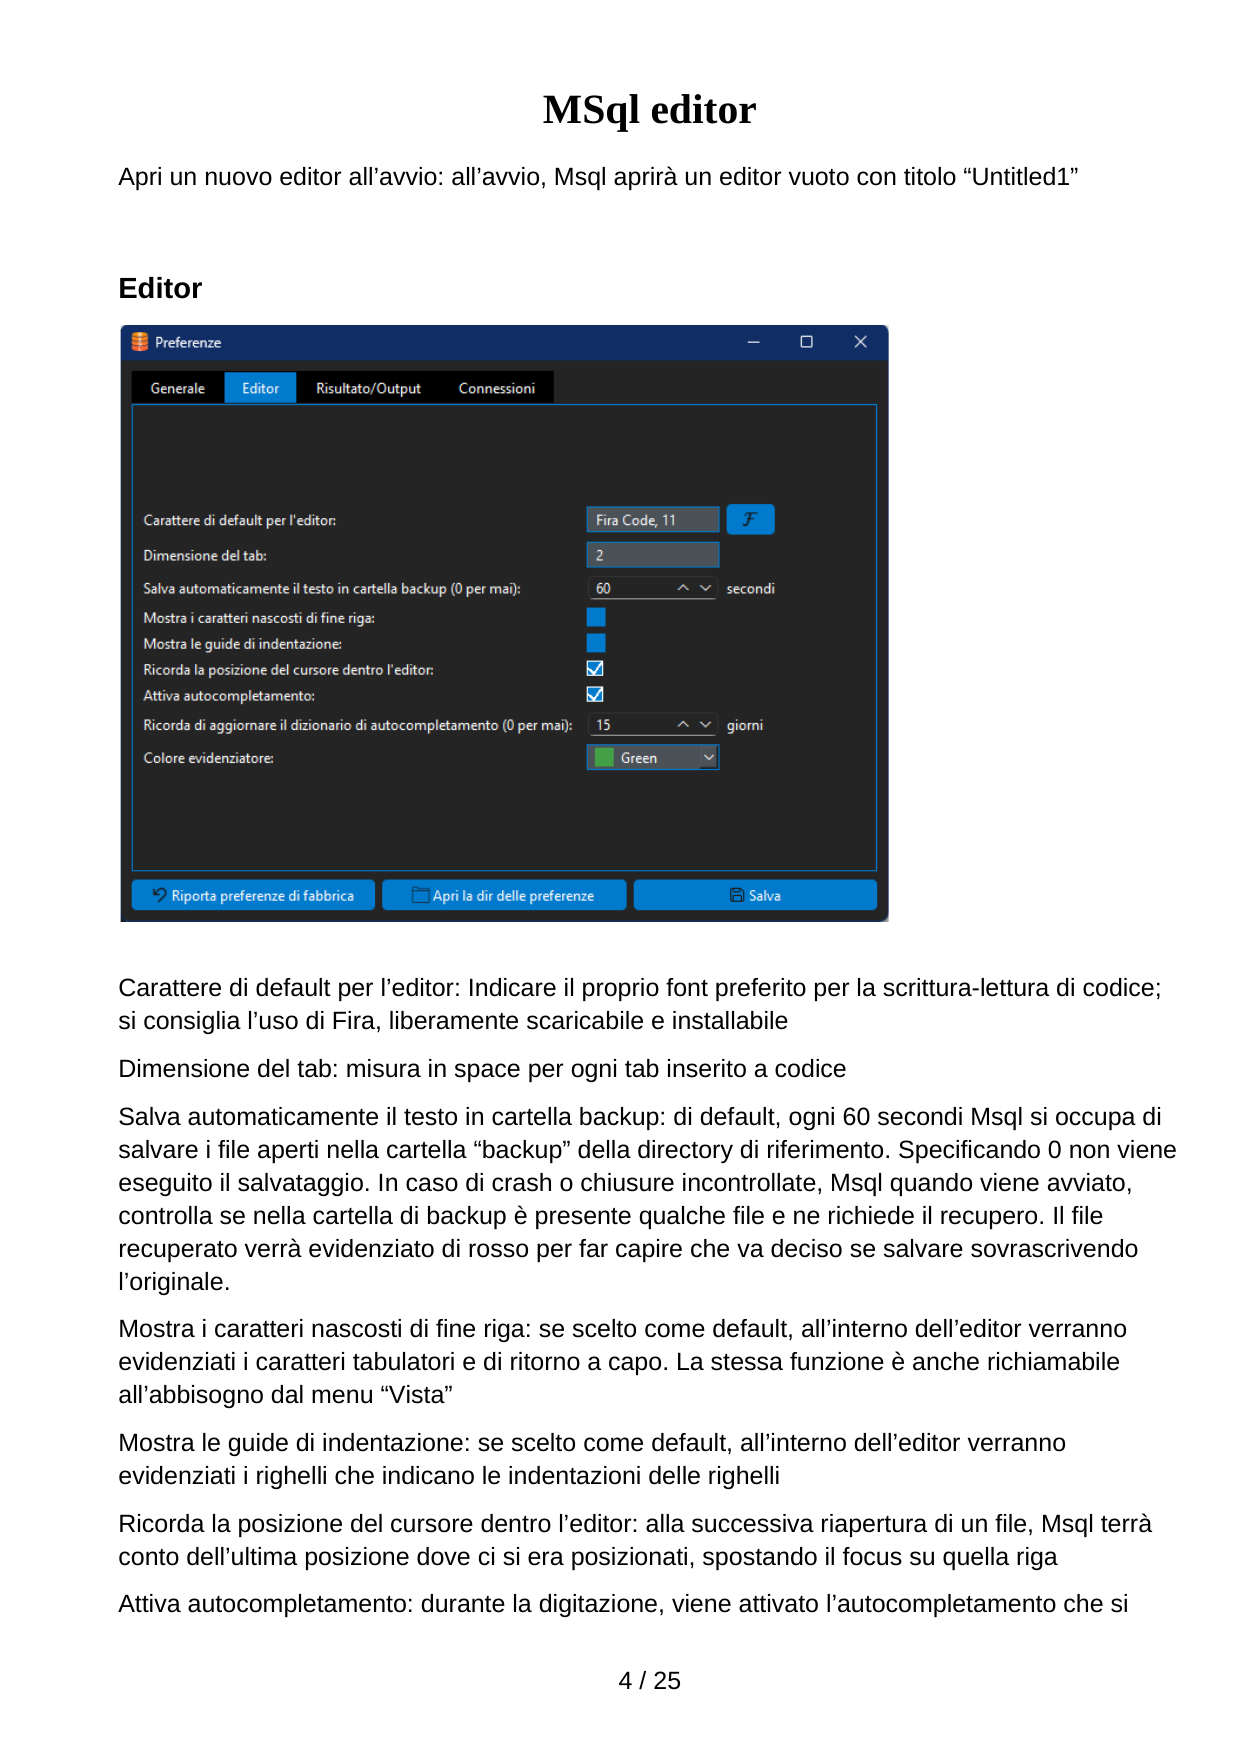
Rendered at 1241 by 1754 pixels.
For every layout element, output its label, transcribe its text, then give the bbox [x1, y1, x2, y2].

picture [120, 325, 889, 922]
text Dimensione del tab: misura in space per ogni tab inserito a codice [118, 1054, 1181, 1083]
text Salva automaticamente il testo in cartella backup: di default, ogni 60 secondi Msql si occupa di salvare i file aperti nella cartella “backup” della directory di riferimento. Specificando 0 non viene eseguito il salvataggio. In caso di crash o chiusure incontrollate, Msql quando viene avviato, controlla se nella cartella di backup è presente qualche file e ne richiede il recupero. Il file recuperato verrà evidenziato di rosso per far capire che va deciso se salvare sovrascrivendo l’originale. [118, 1102, 1181, 1295]
text Attiva autocompletamento: durante la digitazione, viene attivato l’autocompletamento che si [118, 1589, 1181, 1618]
subtitle Editor [118, 271, 1181, 305]
text Mostra le guide di indentazione: se scelto come default, all’interno dell’editor verranno evidenziati i righelli che indicano le indentazioni delle righelli [118, 1428, 1181, 1490]
text Carattere di default per l’editor: Indicare il proprio font preferito per la scrittura-lettura di codice; si consiglia l’uso di Fira, liberamente scaricabile e installabile [118, 973, 1181, 1035]
text Apri un nuovo editor all’avvio: all’avvio, Msql aprirà un editor vuoto con titolo “Untitled1” [118, 161, 1181, 190]
text Mostra i caratteri nascosti di fine riga: se scelto come default, all’interno dell’editor verranno evidenziati i caratteri tabulatori e di ritorno a capo. La stessa funzione è anche richiamabile all’abbisogno dal menu “Vista” [118, 1314, 1181, 1409]
text Ricorda la posizione del cursore dentro l’editor: alla successiva riapertura di un file, Msql terrà conto dell’ultima posizione dove ci si era posizionati, spostando il focus su quella riga [118, 1508, 1181, 1570]
